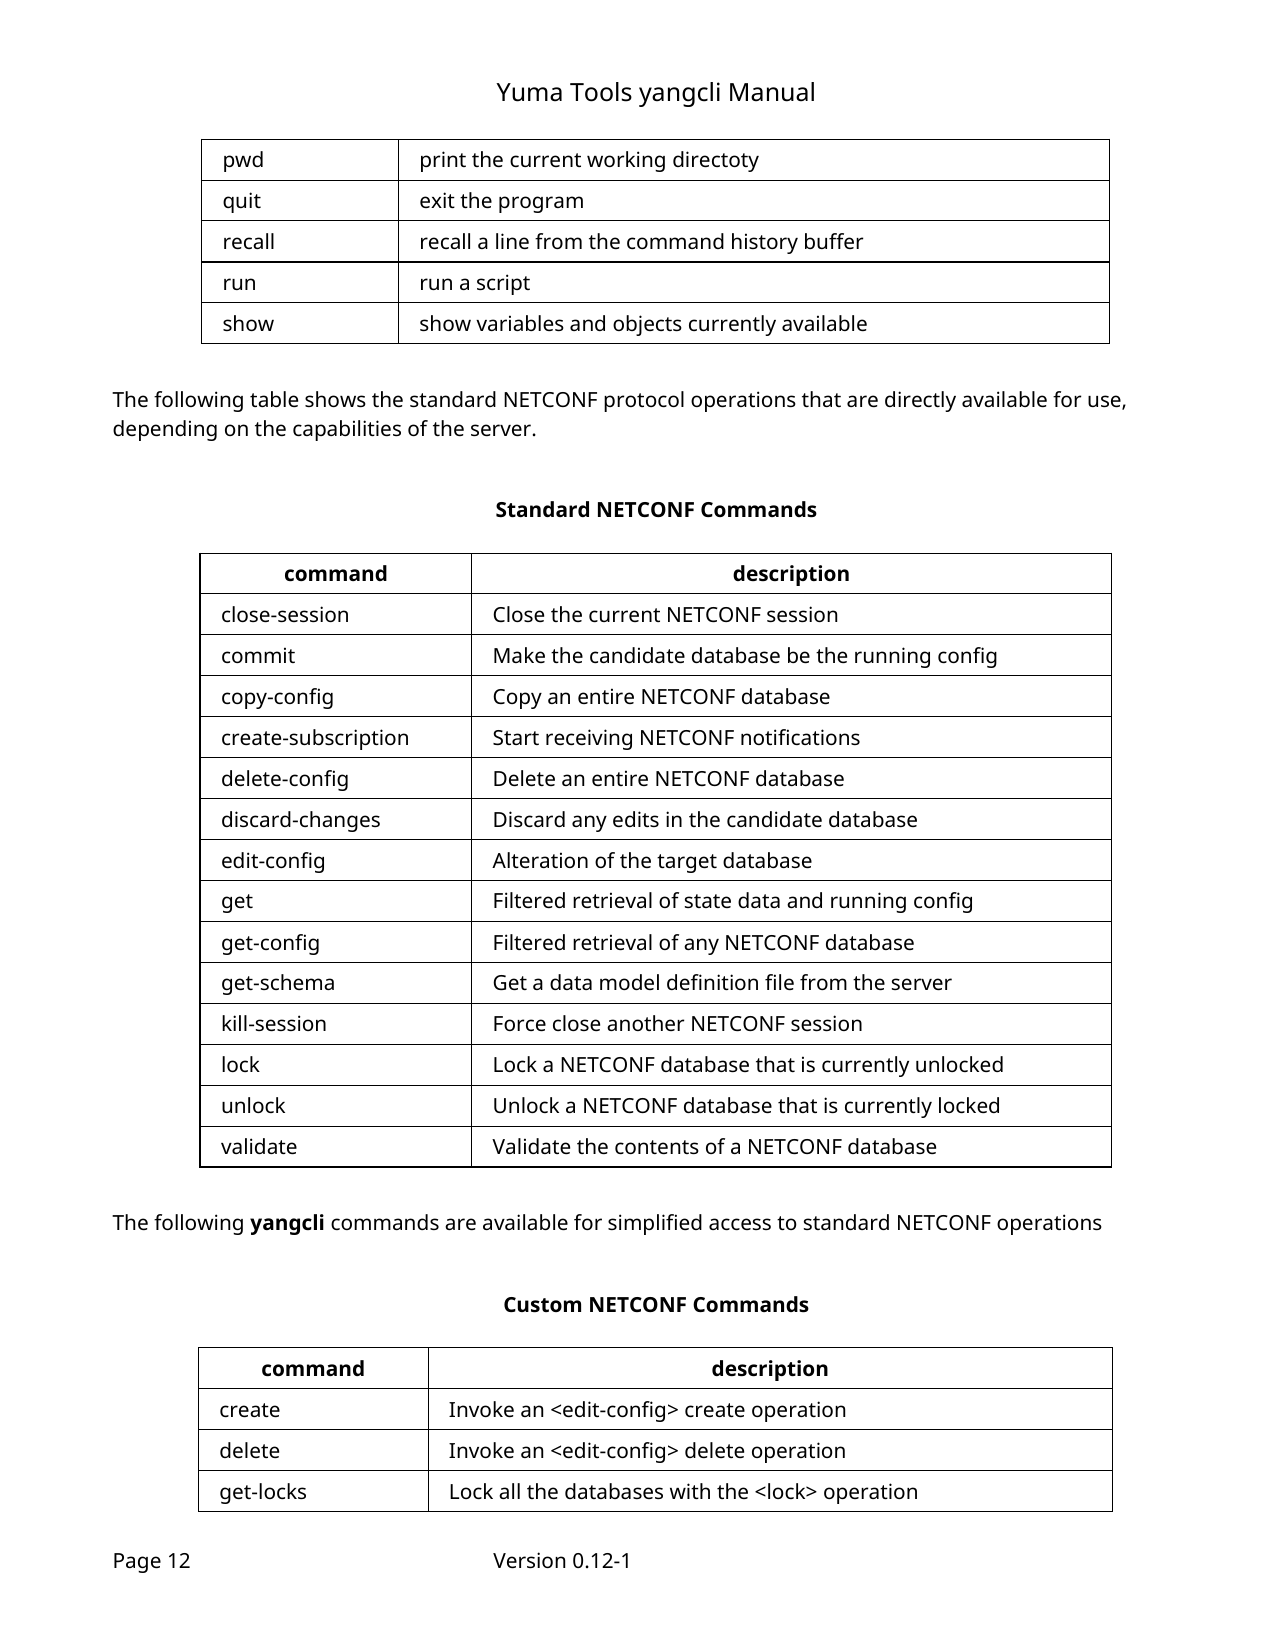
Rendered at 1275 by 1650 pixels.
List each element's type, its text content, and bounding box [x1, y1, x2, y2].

table_cell commit [201, 635, 471, 675]
table_cell discard-changes [201, 799, 471, 839]
table_cell get-config [201, 922, 471, 962]
table_cell edit-config [201, 840, 471, 880]
table_cell Lock all the databases with the <lock> operation [429, 1471, 1112, 1511]
table_cell Force close another NETCONF session [472, 1004, 1111, 1044]
table_cell quit [202, 181, 398, 220]
table_cell show [202, 303, 398, 343]
table_cell Delete an entire NETCONF database [472, 758, 1111, 798]
table_cell kill-session [201, 1004, 471, 1044]
table_cell Unlock a NETCONF database that is currently locked [472, 1086, 1111, 1126]
table_cell Invoke an <edit-config> delete operation [429, 1430, 1112, 1470]
table_cell validate [201, 1127, 471, 1166]
table_cell Close the current NETCONF session [472, 594, 1111, 634]
table_header command [199, 1348, 428, 1388]
table_cell unlock [201, 1086, 471, 1126]
table_cell recall [202, 221, 398, 261]
table_cell pwd [202, 140, 398, 179]
table_cell Alteration of the target database [472, 840, 1111, 880]
table_header description [472, 554, 1111, 593]
table_cell create-subscription [201, 717, 471, 757]
table_cell Copy an entire NETCONF database [472, 676, 1111, 716]
table_cell run [202, 263, 398, 302]
subtitle Custom NETCONF Commands [127, 1290, 1185, 1319]
table_cell Get a data model definition file from the server [472, 963, 1111, 1003]
table_cell Start receiving NETCONF notifications [472, 717, 1111, 757]
subtitle Standard NETCONF Commands [127, 496, 1185, 524]
table_cell recall a line from the command history buffer [399, 221, 1109, 261]
text The following yangcli commands are available for simplified access to standard NETCONF operations [112, 1208, 1200, 1237]
text The following table shows the standard NETCONF protocol operations that are directly available for use, depending on the capabilities of the server. [112, 385, 1200, 442]
table_cell Lock a NETCONF database that is currently unlocked [472, 1045, 1111, 1084]
table_cell exit the program [399, 181, 1109, 220]
table_cell get-locks [199, 1471, 428, 1511]
table_cell Filtered retrieval of state data and running config [472, 881, 1111, 921]
table_cell print the current working directoty [399, 140, 1109, 179]
table_cell get [201, 881, 471, 921]
table_cell delete-config [201, 758, 471, 798]
table_cell delete [199, 1430, 428, 1470]
table_cell Invoke an <edit-config> create operation [429, 1389, 1112, 1429]
table_cell Filtered retrieval of any NETCONF database [472, 922, 1111, 962]
table_cell run a script [399, 263, 1109, 302]
table_cell get-schema [201, 963, 471, 1003]
table_cell lock [201, 1045, 471, 1084]
table_header command [201, 554, 471, 593]
table_cell Discard any edits in the candidate database [472, 799, 1111, 839]
table_cell Make the candidate database be the running config [472, 635, 1111, 675]
table_cell copy-config [201, 676, 471, 716]
table_cell create [199, 1389, 428, 1429]
table_header description [429, 1348, 1112, 1388]
table_cell close-session [201, 594, 471, 634]
table_cell Validate the contents of a NETCONF database [472, 1127, 1111, 1166]
table_cell show variables and objects currently available [399, 303, 1109, 343]
